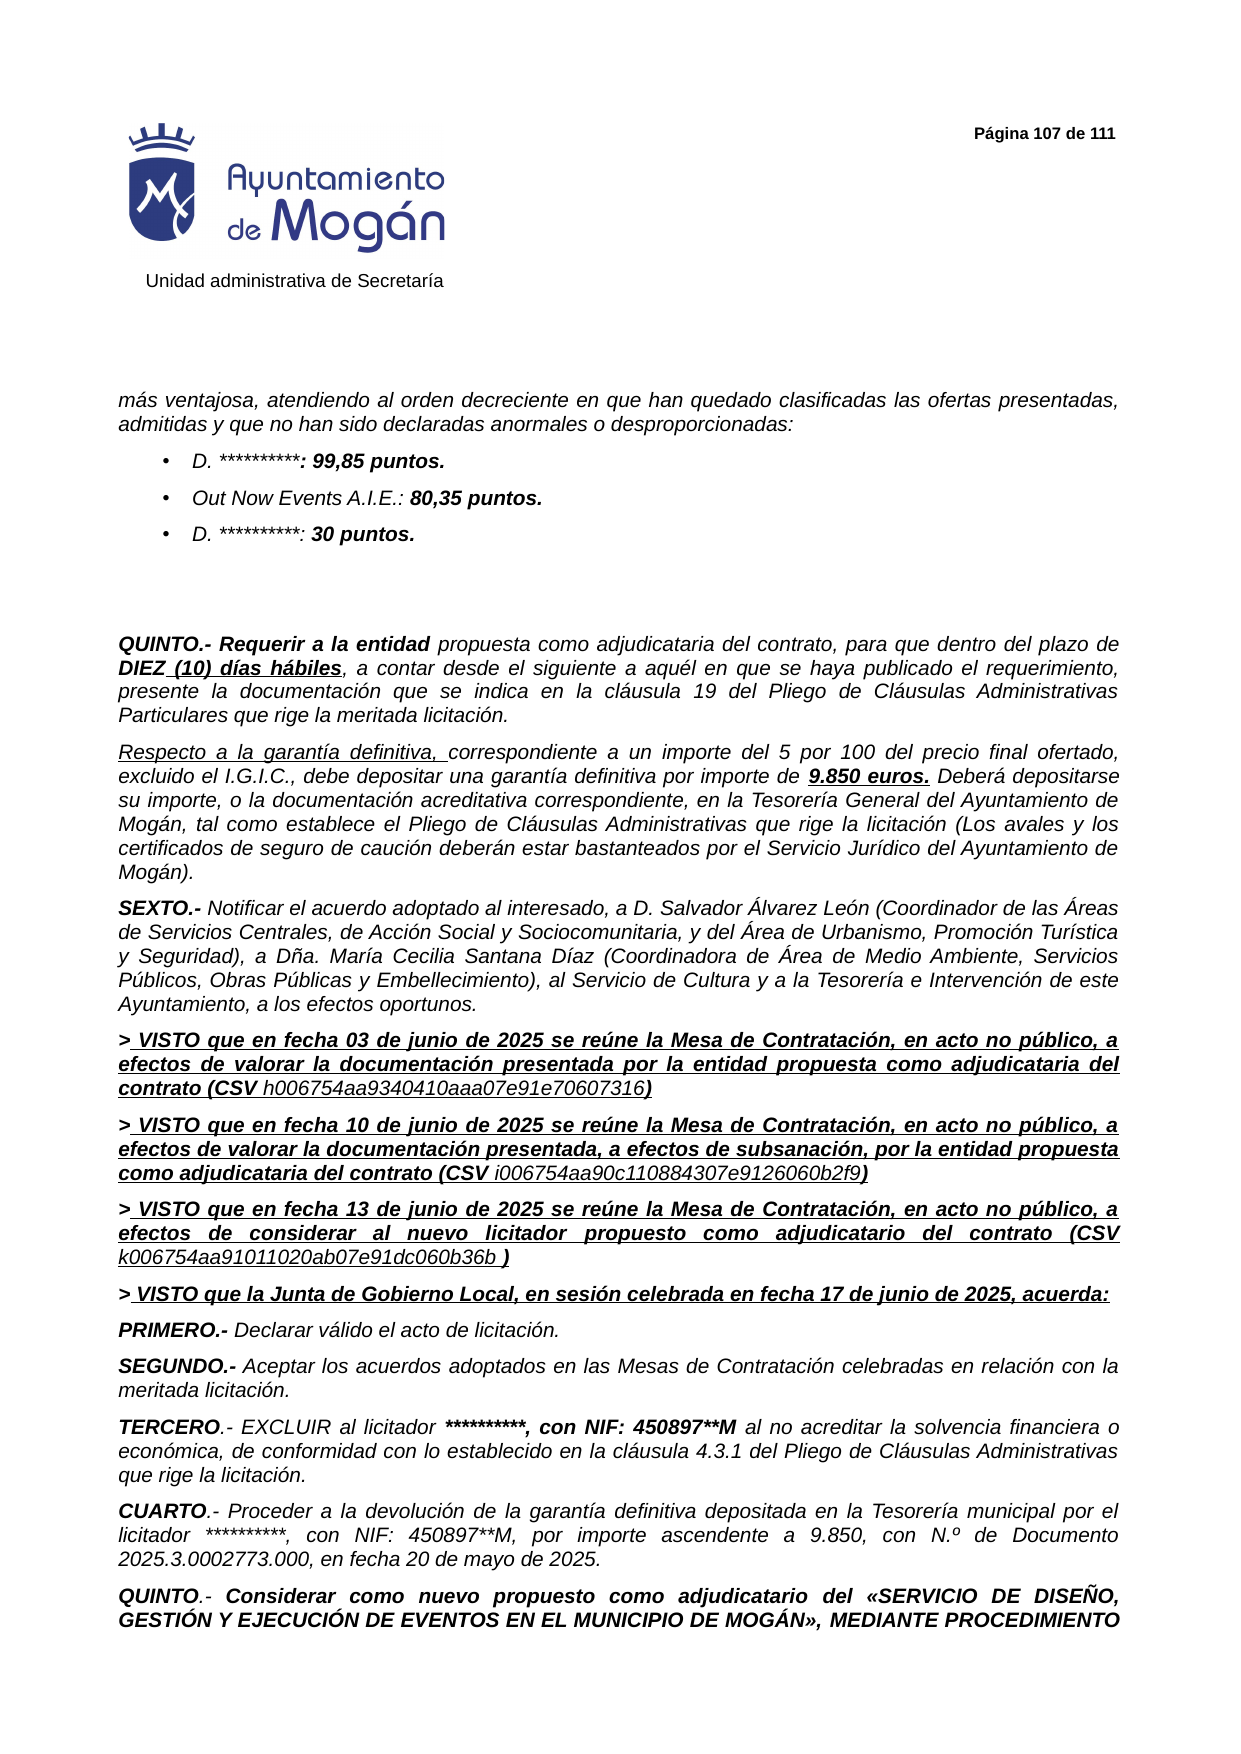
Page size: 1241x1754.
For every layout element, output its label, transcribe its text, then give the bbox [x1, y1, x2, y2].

text SEGUNDO.- Aceptar los acuerdos adoptados en las Mesas de Contratación celebradas en relación con la meritada licitación. [118, 1354, 1122, 1402]
list D. **********: 99,85 puntos. [162, 449, 1122, 473]
text SEXTO.- Notificar el acuerdo adoptado al interesado, a D. Salvador Álvarez León (Coordinador de las Áreas de Servicios Centrales, de Acción Social y Sociocomunitaria, y del Área de Urbanismo, Promoción Turística y Seguridad), a Dña. María Cecilia Santana Díaz (Coordinadora de Área de Medio Ambiente, Servicios Públicos, Obras Públicas y Embellecimiento), al Servicio de Cultura y a la Tesorería e Intervención de este Ayuntamiento, a los efectos oportunos. [118, 896, 1122, 1016]
list D. **********: 30 puntos. [162, 522, 1122, 546]
text más ventajosa, atendiendo al orden decreciente en que han quedado clasificadas las ofertas presentadas, admitidas y que no han sido declaradas anormales o desproporcionadas: [118, 388, 1122, 436]
list Out Now Events A.I.E.: 80,35 puntos. [162, 485, 1122, 509]
text PRIMERO.- Declarar válido el acto de licitación. [118, 1318, 1122, 1342]
text CUARTO.- Proceder a la devolución de la garantía definitiva depositada en la Tesorería municipal por el licitador **********, con NIF: 450897**M, por importe ascendente a 9.850, con N.º de Documento 2025.3.0002773.000, en fecha 20 de mayo de 2025. [118, 1499, 1122, 1571]
text > VISTO que la Junta de Gobierno Local, en sesión celebrada en fecha 17 de junio de 2025, acuerda: [118, 1281, 1122, 1305]
text Respecto a la garantía definitiva, correspondiente a un importe del 5 por 100 del precio final ofertado, excluido el I.G.I.C., debe depositar una garantía definitiva por importe de 9.850 euros. Deberá depositarse su importe, o la documentación acreditativa correspondiente, en la Tesorería General del Ayuntamiento de Mogán, tal como establece el Pliego de Cláusulas Administrativas que rige la licitación (Los avales y los certificados de seguro de caución deberán estar bastanteados por el Servicio Jurídico del Ayuntamiento de Mogán). [118, 740, 1122, 883]
text > VISTO que en fecha 10 de junio de 2025 se reúne la Mesa de Contratación, en acto no público, a efectos de valorar la documentación presentada, a efectos de subsanación, por la entidad propuesta como adjudicataria del contrato (CSV i006754aa90c110884307e9126060b2f9) [118, 1113, 1122, 1184]
text > VISTO que en fecha 03 de junio de 2025 se reúne la Mesa de Contratación, en acto no público, a efectos de valorar la documentación presentada por la entidad propuesta como adjudicataria del contrato (CSV h006754aa9340410aaa07e91e70607316) [118, 1028, 1122, 1100]
text TERCERO.- EXCLUIR al licitador **********, con NIF: 450897**M al no acreditar la solvencia financiera o económica, de conformidad con lo establecido en la cláusula 4.3.1 del Pliego de Cláusulas Administrativas que rige la licitación. [118, 1415, 1122, 1487]
text > VISTO que en fecha 13 de junio de 2025 se reúne la Mesa de Contratación, en acto no público, a efectos de considerar al nuevo licitador propuesto como adjudicatario del contrato (CSV k006754aa91011020ab07e91dc060b36b ) [118, 1197, 1122, 1269]
text QUINTO.- Requerir a la entidad propuesta como adjudicataria del contrato, para que dentro del plazo de DIEZ (10) días hábiles, a contar desde el siguiente a aquél en que se haya publicado el requerimiento, presente la documentación que se indica en la cláusula 19 del Pliego de Cláusulas Administrativas Particulares que rige la meritada licitación. [118, 631, 1122, 727]
picture [128, 123, 445, 259]
text QUINTO.- Considerar como nuevo propuesto como adjudicatario del «SERVICIO DE DISEÑO, GESTIÓN Y EJECUCIÓN DE EVENTOS EN EL MUNICIPIO DE MOGÁN», MEDIANTE PROCEDIMIENTO [118, 1583, 1122, 1631]
